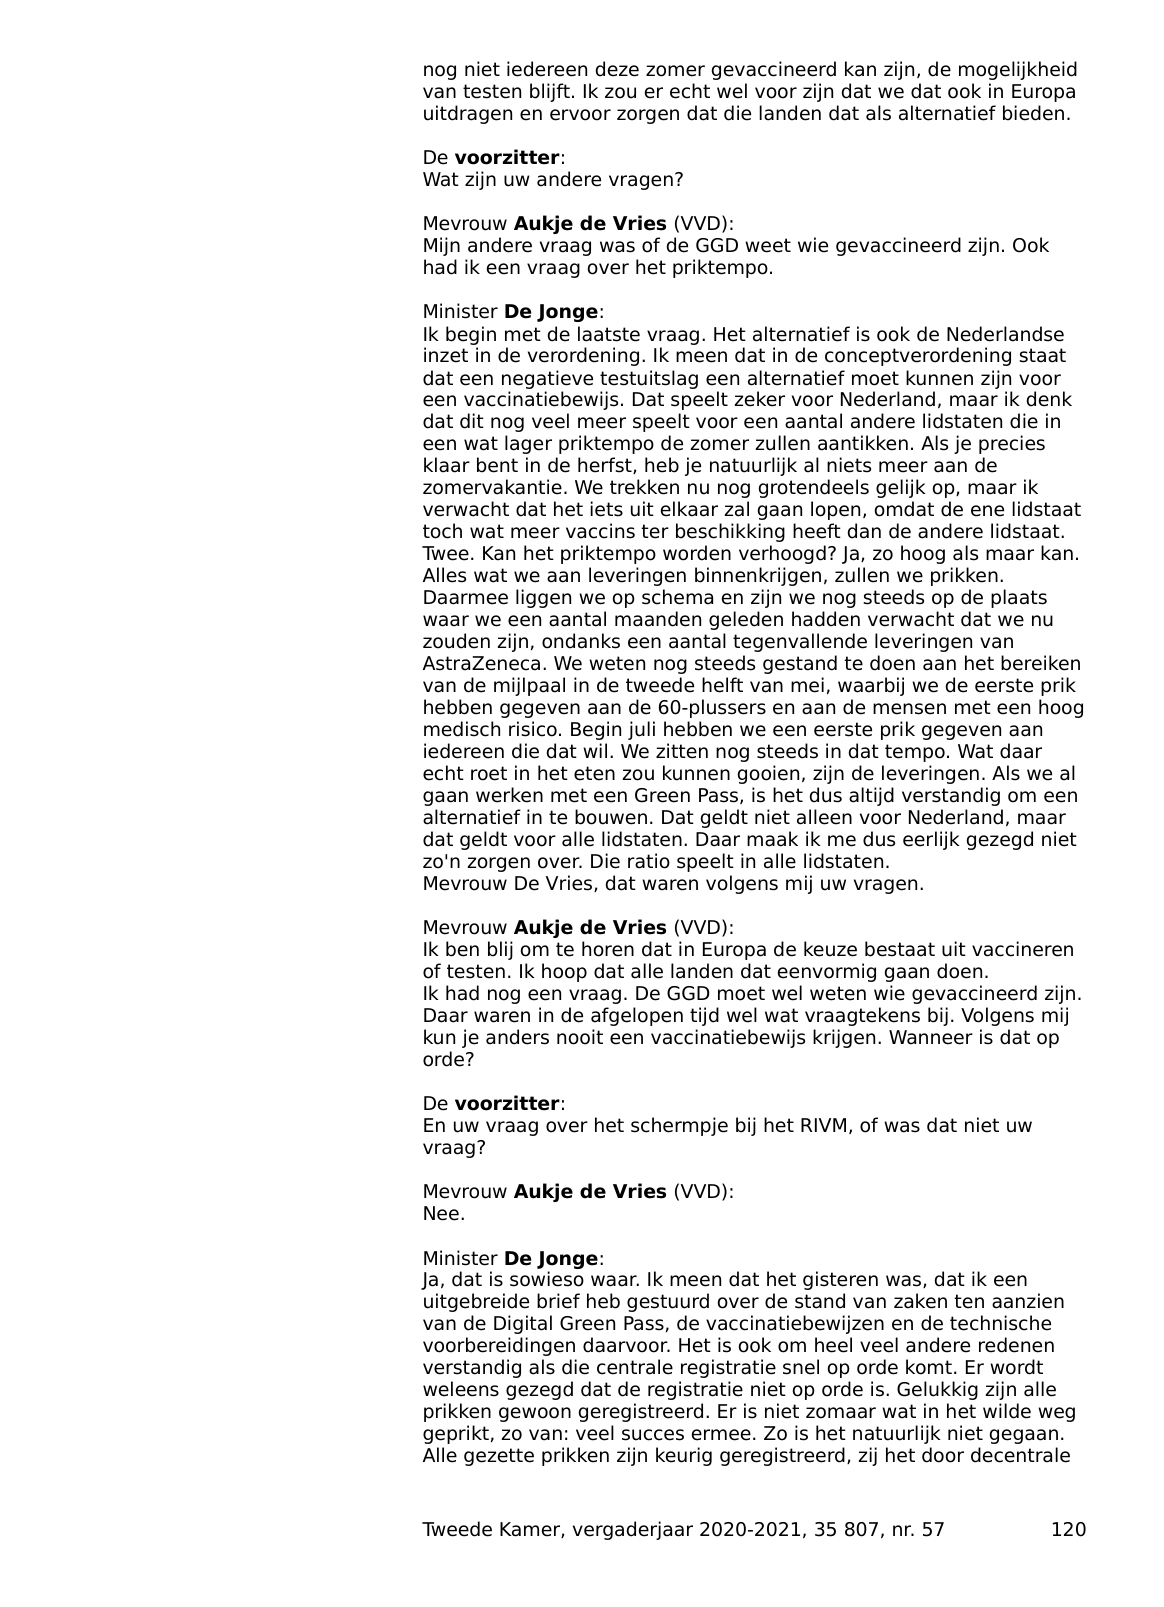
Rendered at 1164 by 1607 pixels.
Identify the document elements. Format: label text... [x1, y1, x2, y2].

text Mijn andere vraag was of de GGD weet wie gevaccineerd zijn. Ook had ik een vraag over het priktempo. [422, 235, 1087, 279]
text Mevrouw Aukje de Vries (VVD): [422, 1181, 1087, 1203]
text Mevrouw Aukje de Vries (VVD): [422, 917, 1087, 939]
text Minister De Jonge: [422, 301, 1087, 323]
text Minister De Jonge: [422, 1247, 1087, 1269]
text De voorzitter: [422, 147, 1087, 169]
text Ik begin met de laatste vraag. Het alternatief is ook de Nederlandse inzet in de verordening. Ik meen dat in de conceptverordening staat dat een negatieve testuitslag een alternatief moet kunnen zijn voor een vaccinatiebewijs. Dat speelt zeker voor Nederland, maar ik denk dat dit nog veel meer speelt voor een aantal andere lidstaten die in een wat lager priktempo de zomer zullen aantikken. Als je precies klaar bent in de herfst, heb je natuurlijk al niets meer aan de zomervakantie. We trekken nu nog grotendeels gelijk op, maar ik verwacht dat het iets uit elkaar zal gaan lopen, omdat de ene lidstaat toch wat meer vaccins ter beschikking heeft dan de andere lidstaat. [422, 323, 1087, 543]
text De voorzitter: [422, 1093, 1087, 1115]
text Mevrouw De Vries, dat waren volgens mij uw vragen. [422, 873, 1087, 895]
text Ik had nog een vraag. De GGD moet wel weten wie gevaccineerd zijn. Daar waren in de afgelopen tijd wel wat vraagtekens bij. Volgens mij kun je anders nooit een vaccinatiebewijs krijgen. Wanneer is dat op orde? [422, 983, 1087, 1071]
text Ja, dat is sowieso waar. Ik meen dat het gisteren was, dat ik een uitgebreide brief heb gestuurd over de stand van zaken ten aanzien van de Digital Green Pass, de vaccinatiebewijzen en de technische voorbereidingen daarvoor. Het is ook om heel veel andere redenen verstandig als die centrale registratie snel op orde komt. Er wordt weleens gezegd dat de registratie niet op orde is. Gelukkig zijn alle prikken gewoon geregistreerd. Er is niet zomaar wat in het wilde weg geprikt, zo van: veel succes ermee. Zo is het natuurlijk niet gegaan. Alle gezette prikken zijn keurig geregistreerd, zij het door decentrale [422, 1269, 1087, 1467]
text En uw vraag over het schermpje bij het RIVM, of was dat niet uw vraag? [422, 1115, 1087, 1159]
text Wat zijn uw andere vragen? [422, 169, 1087, 191]
text Nee. [422, 1203, 1087, 1225]
text nog niet iedereen deze zomer gevaccineerd kan zijn, de mogelijkheid van testen blijft. Ik zou er echt wel voor zijn dat we dat ook in Europa uitdragen en ervoor zorgen dat die landen dat als alternatief bieden. [422, 59, 1087, 125]
text Ik ben blij om te horen dat in Europa de keuze bestaat uit vaccineren of testen. Ik hoop dat alle landen dat eenvormig gaan doen. [422, 939, 1087, 983]
text Mevrouw Aukje de Vries (VVD): [422, 213, 1087, 235]
text Twee. Kan het priktempo worden verhoogd? Ja, zo hoog als maar kan. Alles wat we aan leveringen binnenkrijgen, zullen we prikken. Daarmee liggen we op schema en zijn we nog steeds op de plaats waar we een aantal maanden geleden hadden verwacht dat we nu zouden zijn, ondanks een aantal tegenvallende leveringen van AstraZeneca. We weten nog steeds gestand te doen aan het bereiken van de mijlpaal in de tweede helft van mei, waarbij we de eerste prik hebben gegeven aan de 60-plussers en aan de mensen met een hoog medisch risico. Begin juli hebben we een eerste prik gegeven aan iedereen die dat wil. We zitten nog steeds in dat tempo. Wat daar echt roet in het eten zou kunnen gooien, zijn de leveringen. Als we al gaan werken met een Green Pass, is het dus altijd verstandig om een alternatief in te bouwen. Dat geldt niet alleen voor Nederland, maar dat geldt voor alle lidstaten. Daar maak ik me dus eerlijk gezegd niet zo'n zorgen over. Die ratio speelt in alle lidstaten. [422, 543, 1087, 873]
